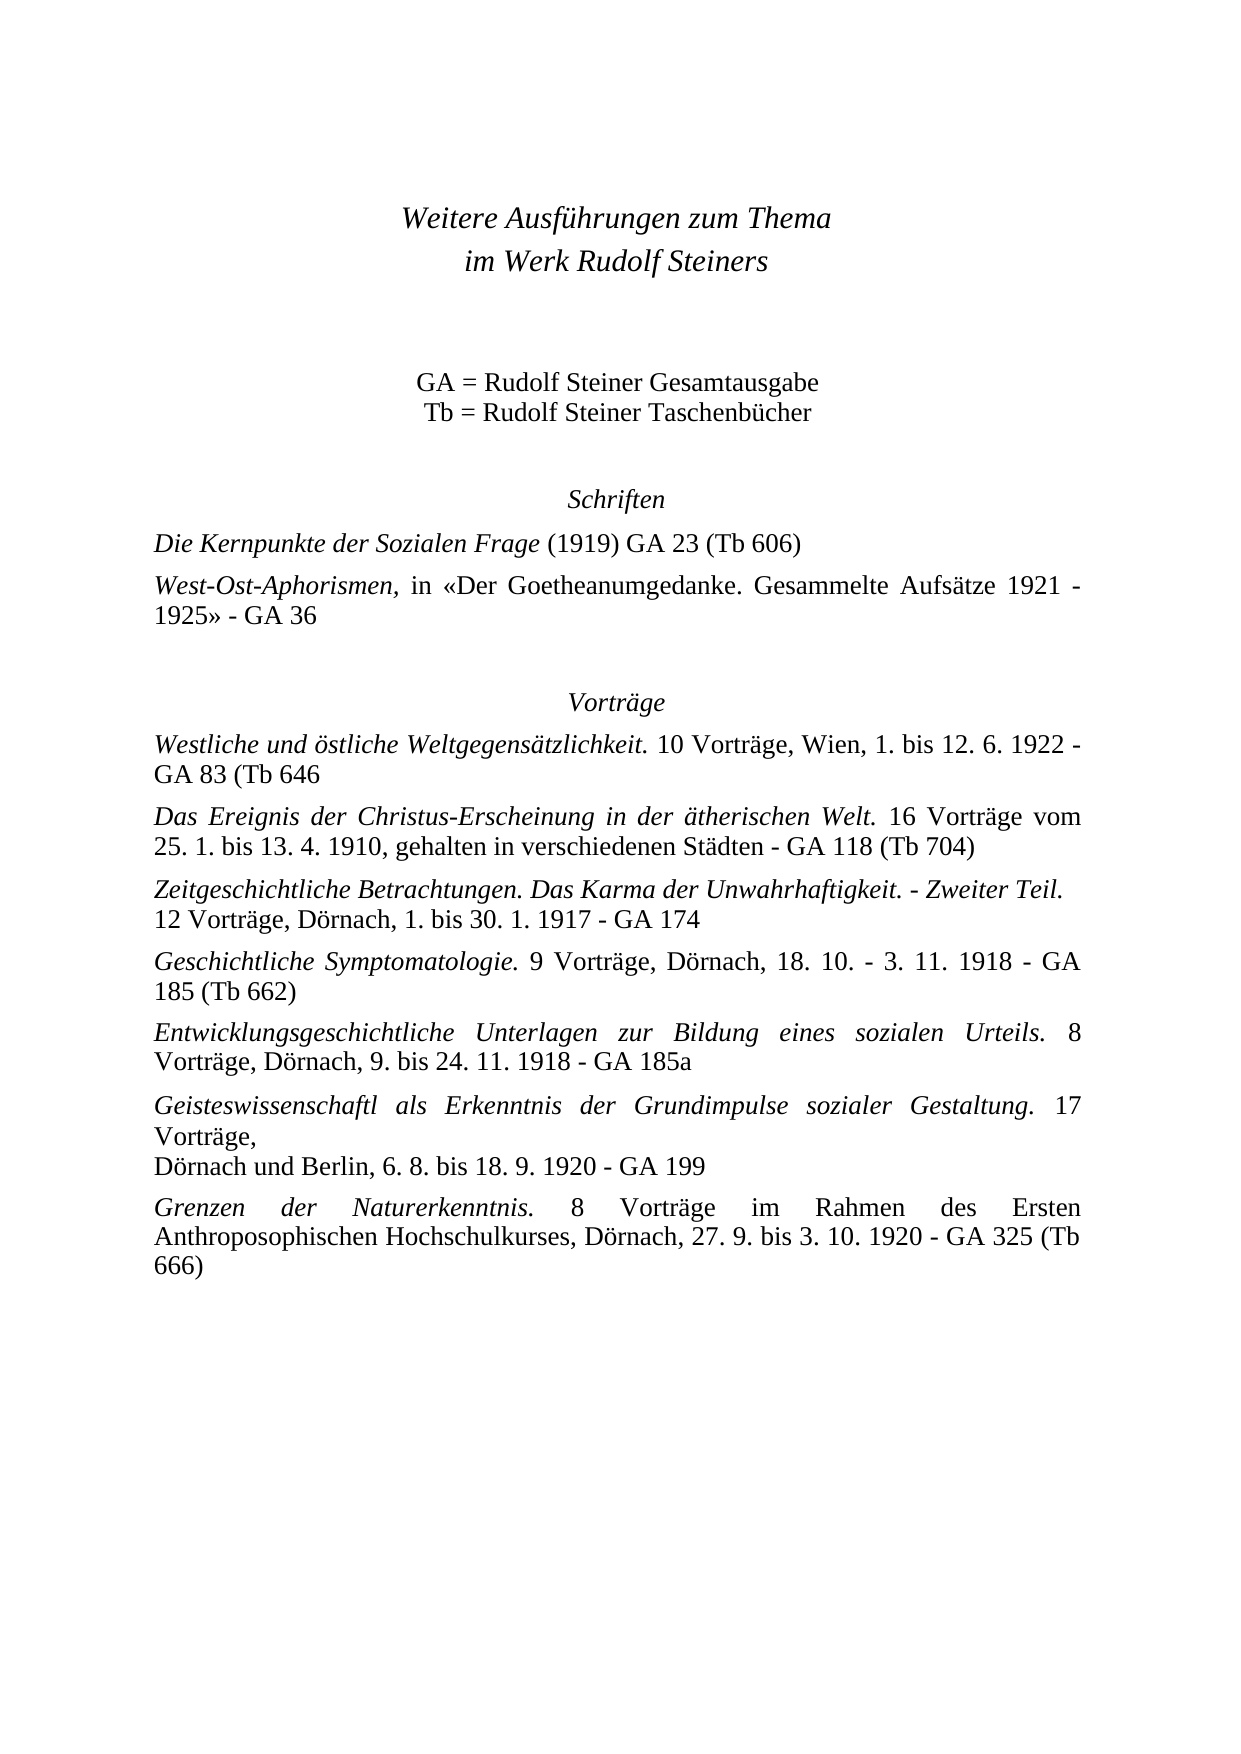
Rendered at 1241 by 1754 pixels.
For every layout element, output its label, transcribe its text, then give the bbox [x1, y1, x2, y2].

text Entwicklungsgeschichtliche Unterlagen zur Bildung eines sozialen Urteils. 8 Vorträge, Dörnach, 9. bis 24. 11. 1918 - GA 185a [154, 1019, 1081, 1077]
text Weitere Ausführungen zum Thema im Werk Rudolf Steiners [154, 199, 1081, 278]
text Dörnach und Berlin, 6. 8. bis 18. 9. 1920 - GA 199 [154, 1151, 1081, 1181]
text Grenzen der Naturerkenntnis. 8 Vorträge im Rahmen des Ersten Anthroposophischen Hochschulkurses, Dörnach, 27. 9. bis 3. 10. 1920 - GA 325 (Tb 666) [154, 1193, 1081, 1281]
text West-Ost-Aphorismen, in «Der Goetheanumgedanke. Gesammelte Aufsätze 1921 - 1925» - GA 36 [154, 571, 1081, 630]
text Das Ereignis der Christus-Erscheinung in der ätherischen Welt. 16 Vorträge vom 25. 1. bis 13. 4. 1910, gehalten in verschiedenen Städten - GA 118 (Tb 704) [154, 802, 1081, 861]
text GA = Rudolf Steiner Gesamtausgabe Tb = Rudolf Steiner Taschenbücher [154, 367, 1081, 427]
text Die Kernpunkte der Sozialen Frage (1919) GA 23 (Tb 606) [154, 527, 1081, 558]
text Geisteswissenschaftl als Erkenntnis der Grundimpulse sozialer Gestaltung. 17 Vorträge, [154, 1089, 1081, 1151]
text Geschichtliche Symptomatologie. 9 Vorträge, Dörnach, 18. 10. - 3. 11. 1918 - GA 185 (Tb 662) [154, 947, 1081, 1006]
text Vorträge [154, 686, 1081, 718]
text Westliche und östliche Weltgegensätzlichkeit. 10 Vorträge, Wien, 1. bis 12. 6. 1922 - GA 83 (Tb 646 [154, 730, 1081, 789]
text Zeitgeschichtliche Betrachtungen. Das Karma der Unwahrhaftigkeit. - Zweiter Teil. [154, 874, 1081, 905]
text Schriften [154, 484, 1081, 515]
text 12 Vorträge, Dörnach, 1. bis 30. 1. 1917 - GA 174 [154, 905, 1081, 934]
